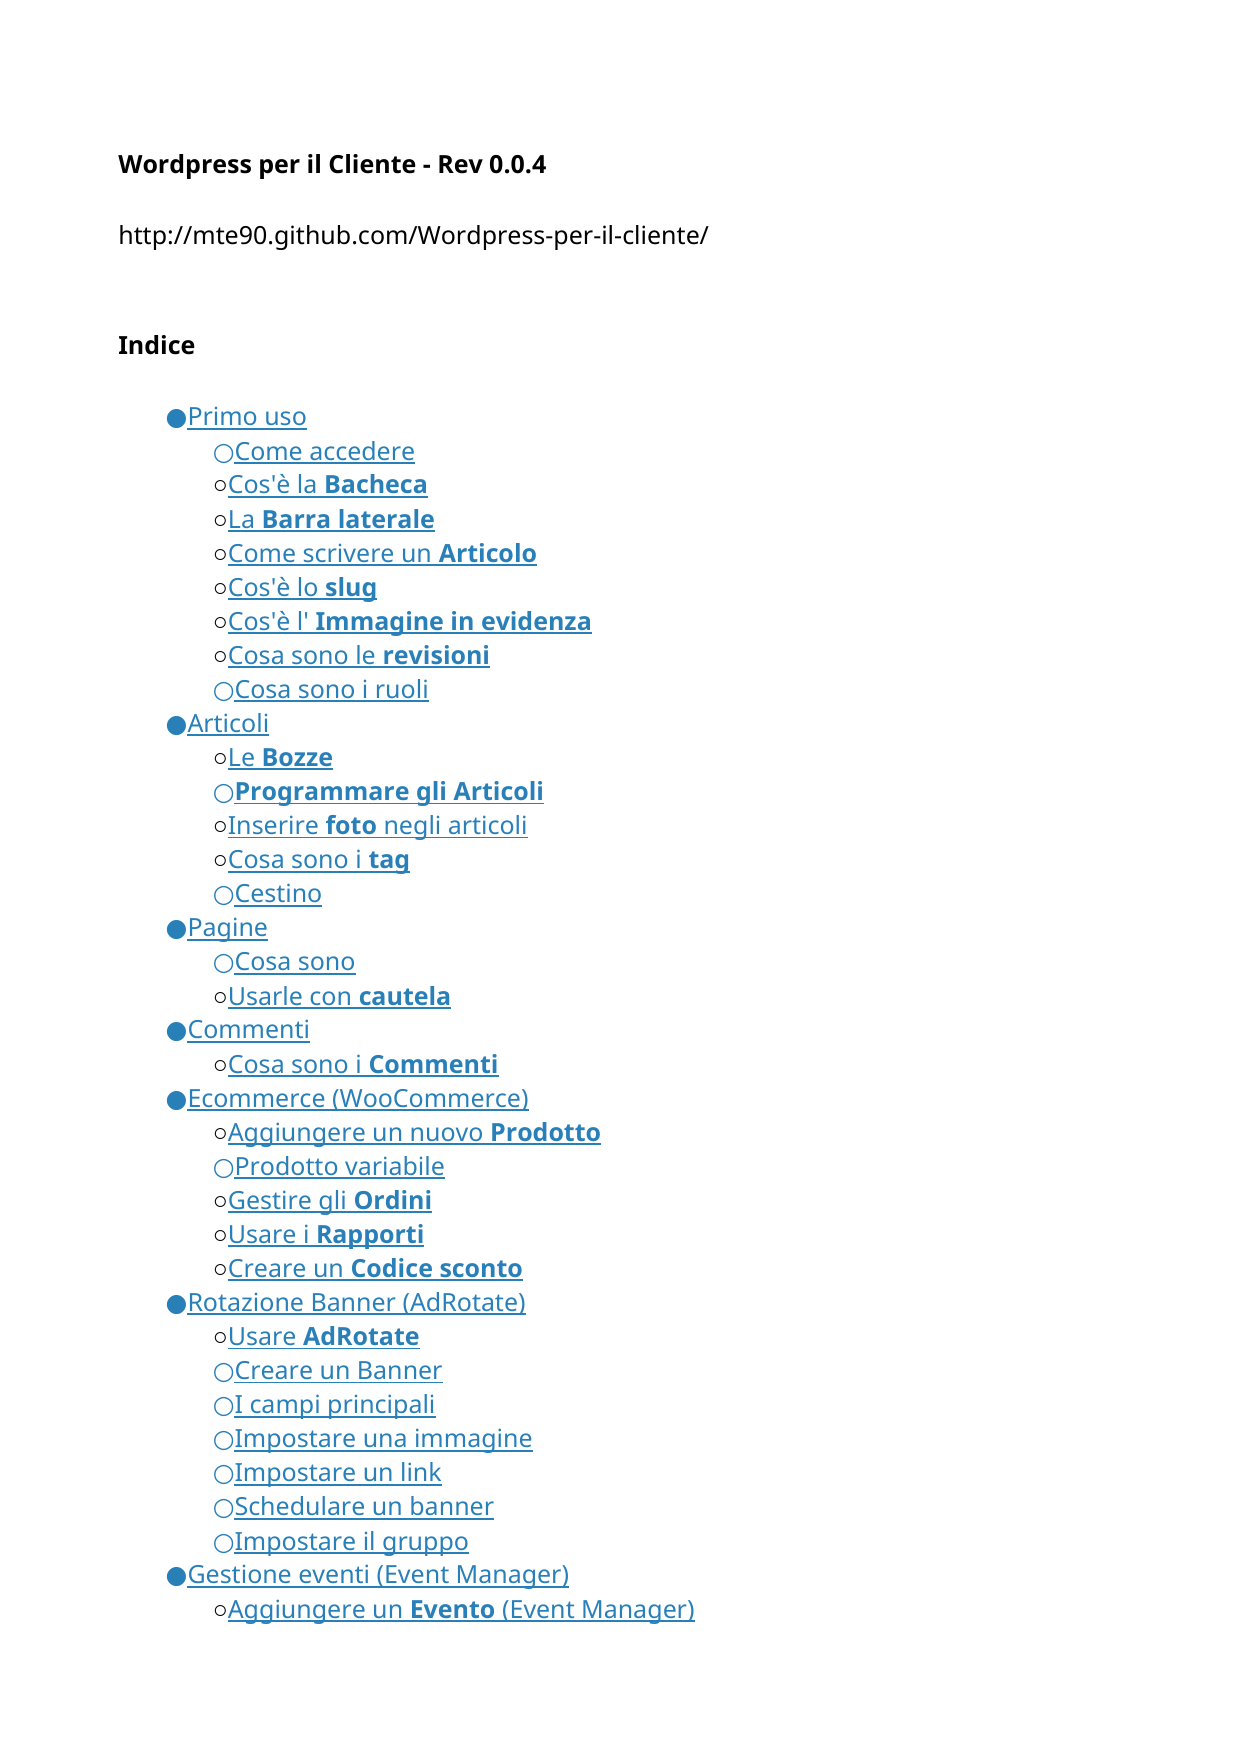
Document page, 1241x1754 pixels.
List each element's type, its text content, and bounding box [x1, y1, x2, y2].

list Usarle con cautela [118, 978, 1122, 1012]
list Programmare gli Articoli [118, 774, 1122, 808]
list Cos'è lo slug [118, 569, 1122, 603]
list Impostare una immagine [118, 1421, 1122, 1455]
list Creare un Codice sconto [118, 1251, 1122, 1285]
list Gestione eventi (Event Manager) [118, 1557, 1122, 1591]
list Cos'è la Bacheca [118, 467, 1122, 501]
list Schedulare un banner [118, 1489, 1122, 1523]
list Usare AdRotate [118, 1319, 1122, 1353]
list Gestire gli Ordini [118, 1182, 1122, 1217]
list Aggiungere un nuovo Prodotto [118, 1114, 1122, 1148]
list Usare i Rapporti [118, 1217, 1122, 1251]
list Come scrivere un Articolo [118, 535, 1122, 569]
list Cosa sono i Commenti [118, 1046, 1122, 1080]
list Ecommerce (WooCommerce) [118, 1080, 1122, 1114]
list Cosa sono [118, 944, 1122, 978]
list La Barra laterale [118, 501, 1122, 535]
list Impostare un link [118, 1455, 1122, 1489]
list Come accedere [118, 433, 1122, 467]
list Aggiungere un Evento (Event Manager) [118, 1591, 1122, 1625]
list Primo uso [118, 399, 1122, 433]
list Cestino [118, 876, 1122, 910]
list Cosa sono i tag [118, 842, 1122, 876]
list Cos'è l' Immagine in evidenza [118, 603, 1122, 637]
list Articoli [118, 706, 1122, 740]
list Inserire foto negli articoli [118, 808, 1122, 842]
list Pagine [118, 910, 1122, 944]
list Commenti [118, 1012, 1122, 1046]
list Prodotto variabile [118, 1148, 1122, 1182]
list Impostare il gruppo [118, 1523, 1122, 1557]
list Cosa sono i ruoli [118, 672, 1122, 706]
text http://mte90.github.com/Wordpress-per-il-cliente/ [118, 218, 1122, 252]
list Rotazione Banner (AdRotate) [118, 1285, 1122, 1319]
text Indice [118, 327, 1122, 362]
list Le Bozze [118, 740, 1122, 774]
text Wordpress per il Cliente - Rev 0.0.4 [118, 146, 1122, 180]
list Creare un Banner [118, 1353, 1122, 1387]
list Cosa sono le revisioni [118, 637, 1122, 672]
list I campi principali [118, 1387, 1122, 1421]
